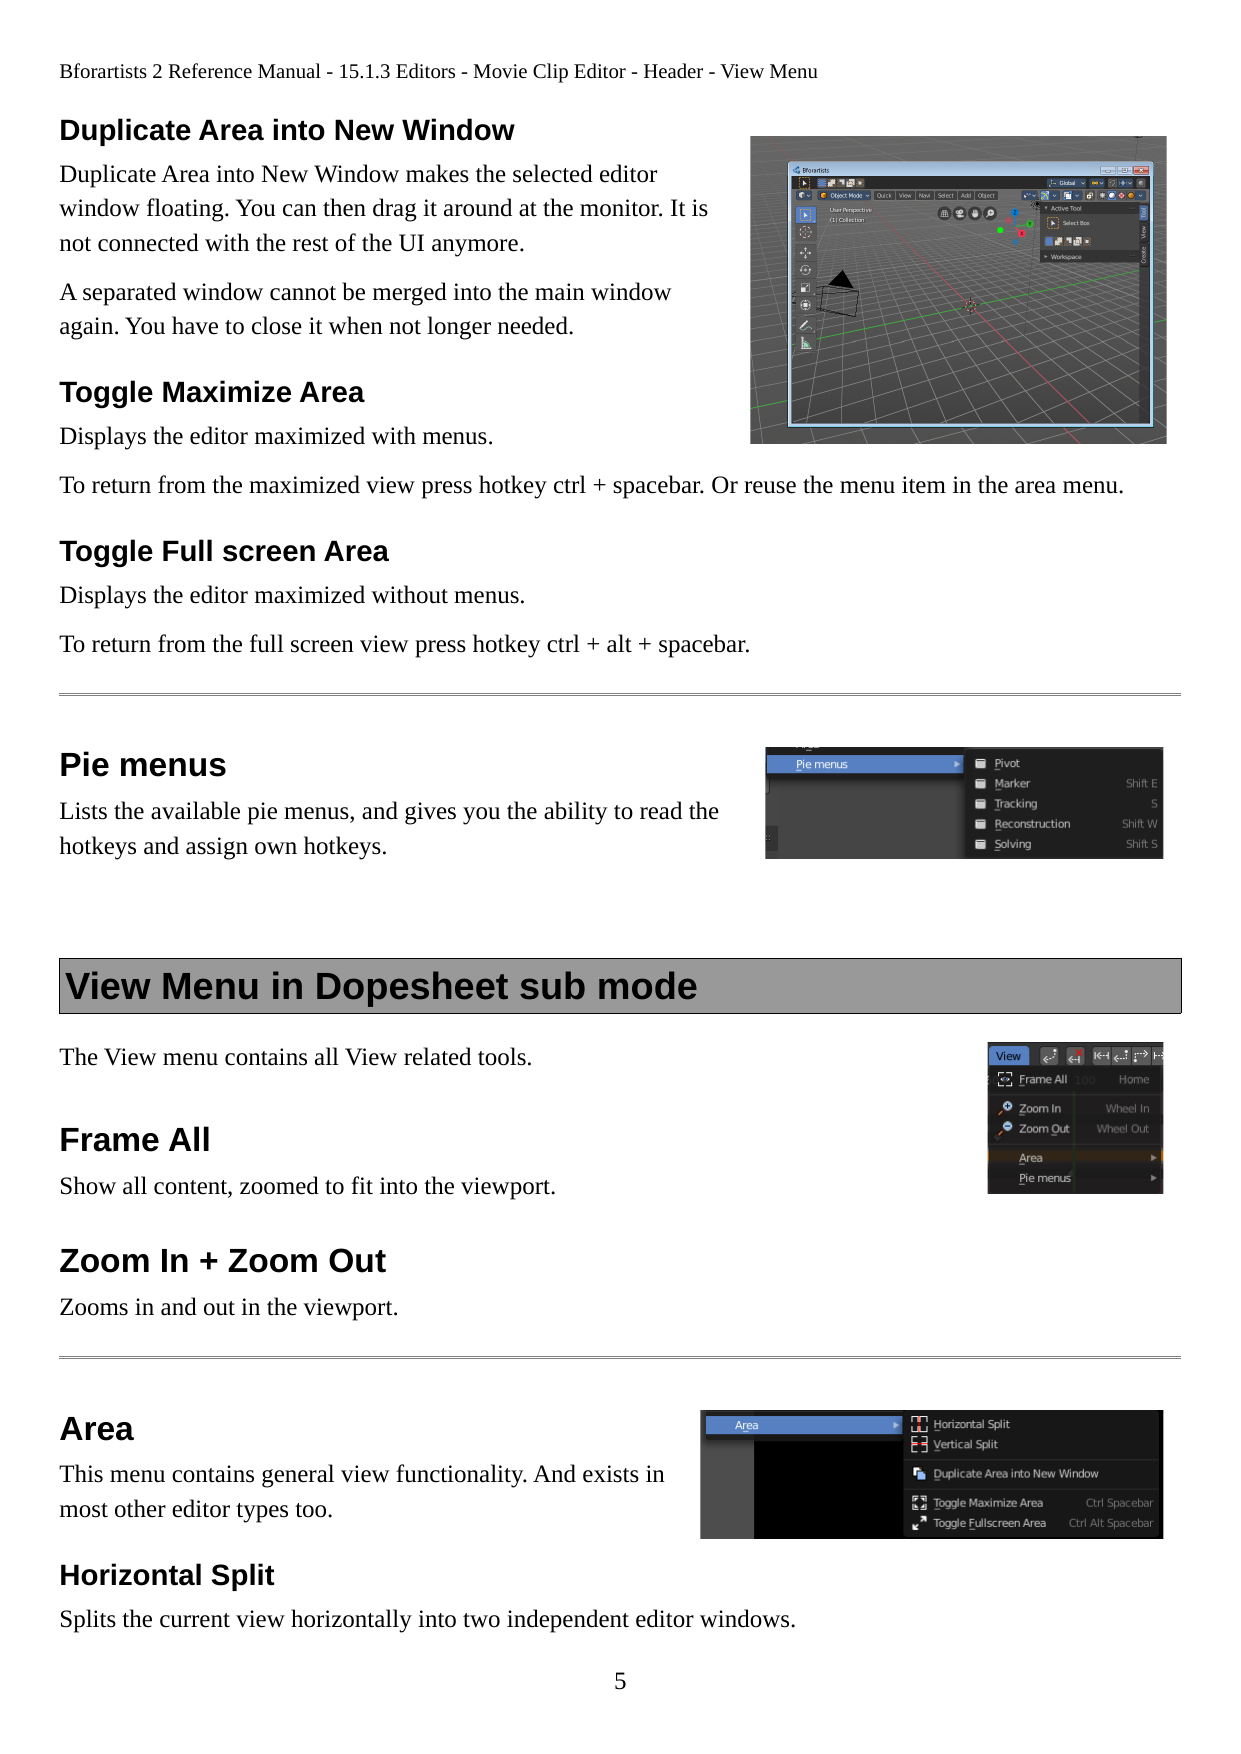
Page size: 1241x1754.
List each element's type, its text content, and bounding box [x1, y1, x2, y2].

text This menu contains general view functionality. And exists in most other editor types too. [59, 1459, 700, 1523]
text Splits the current view horizontally into two independent editor windows. [59, 1604, 1181, 1633]
subtitle [1167, 375, 1181, 409]
text Displays the editor maximized without menus. [59, 580, 1181, 609]
text Lists the available pie menus, and gives you the ability to read the hotkeys and assign own hotkeys. [59, 796, 1181, 860]
picture [765, 747, 1164, 859]
text To return from the maximized view press hotkey ctrl + spacebar. Or reuse the menu item in the area menu. [59, 470, 1181, 499]
subtitle Area [59, 1408, 1181, 1447]
picture [700, 1410, 1164, 1539]
subtitle Zoom In + Zoom Out [59, 1241, 1181, 1280]
subtitle Horizontal Split [59, 1558, 1181, 1591]
picture [987, 1042, 1164, 1194]
text A separated window cannot be merged into the main window again. You have to close it when not longer needed. [59, 277, 750, 340]
subtitle Duplicate Area into New Window [59, 113, 1181, 146]
text Show all content, zoomed to fit into the viewport. [59, 1171, 1181, 1200]
text Zooms in and out in the viewport. [59, 1292, 1181, 1321]
subtitle Pie menus [59, 745, 1181, 784]
text Displays the editor maximized with menus. [59, 421, 1181, 450]
subtitle Frame All [59, 1120, 987, 1159]
text To return from the full screen view press hotkey ctrl + alt + spacebar. [59, 629, 1181, 658]
table_header View Menu in Dopesheet sub mode [60, 959, 1181, 1013]
subtitle Toggle Maximize Area [59, 375, 750, 409]
text Duplicate Area into New Window makes the selected editor window floating. You can then drag it around at the monitor. It is not connected with the rest of the UI anymore. [59, 159, 750, 257]
subtitle [1164, 1120, 1181, 1159]
subtitle Toggle Full screen Area [59, 534, 1181, 568]
text The View menu contains all View related tools. [59, 1042, 987, 1071]
picture [750, 136, 1167, 444]
